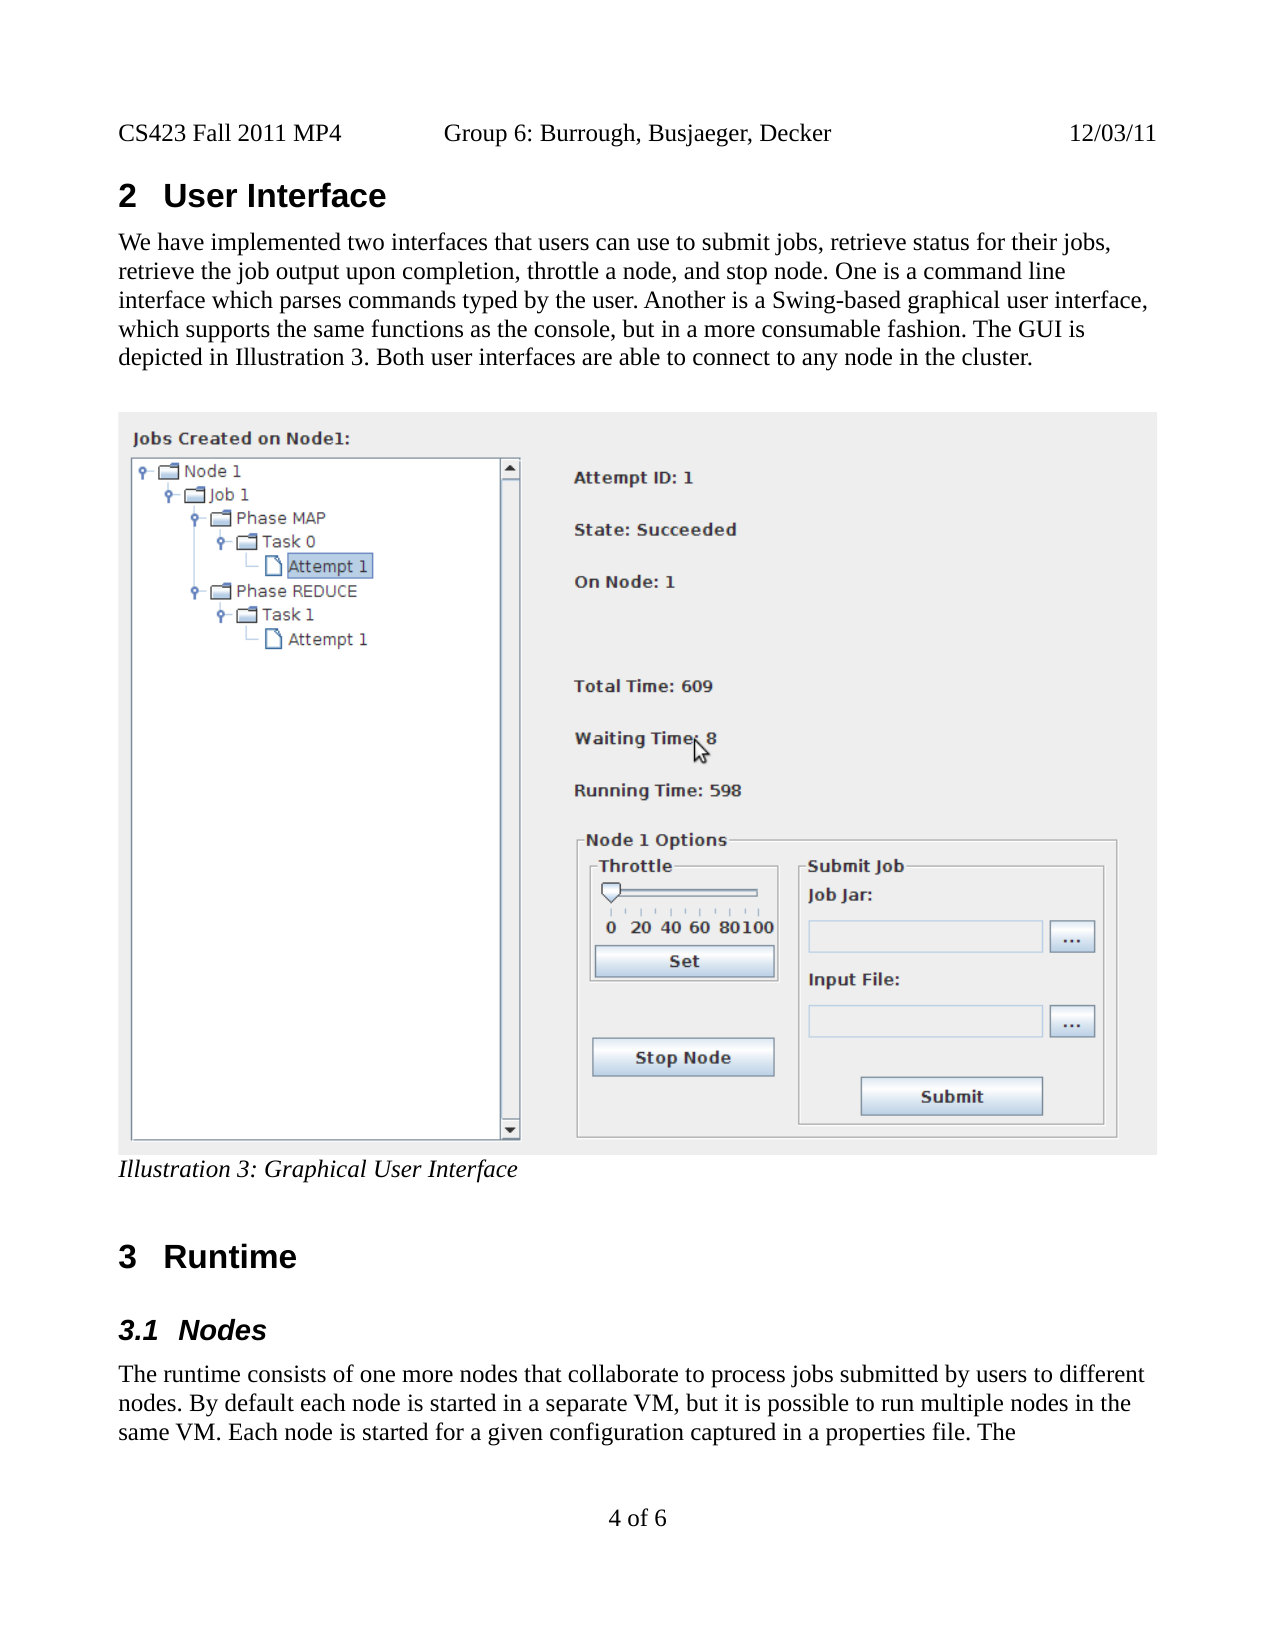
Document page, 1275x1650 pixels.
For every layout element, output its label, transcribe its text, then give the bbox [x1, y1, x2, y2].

subtitle Nodes [118, 1313, 1157, 1347]
subtitle User Interface [118, 176, 1157, 215]
text We have implemented two interfaces that users can use to submit jobs, retrieve status for their jobs, retrieve the job output upon completion, throttle a node, and stop node. One is a command line interface which parses commands typed by the user. Another is a Swing-based graphical user interface, which supports the same functions as the console, but in a more consumable fashion. The GUI is depicted in Illustration 3. Both user interfaces are able to connect to any node in the cluster. [118, 227, 1157, 371]
text Illustration 3: Graphical User Interface [118, 1155, 1157, 1183]
picture [118, 412, 1158, 1155]
subtitle Runtime [118, 1237, 1157, 1276]
text The runtime consists of one more nodes that collaborate to process jobs submitted by users to different nodes. By default each node is started in a separate VM, but it is possible to run multiple nodes in the same VM. Each node is started for a given configuration captured in a properties file. The [118, 1359, 1157, 1445]
